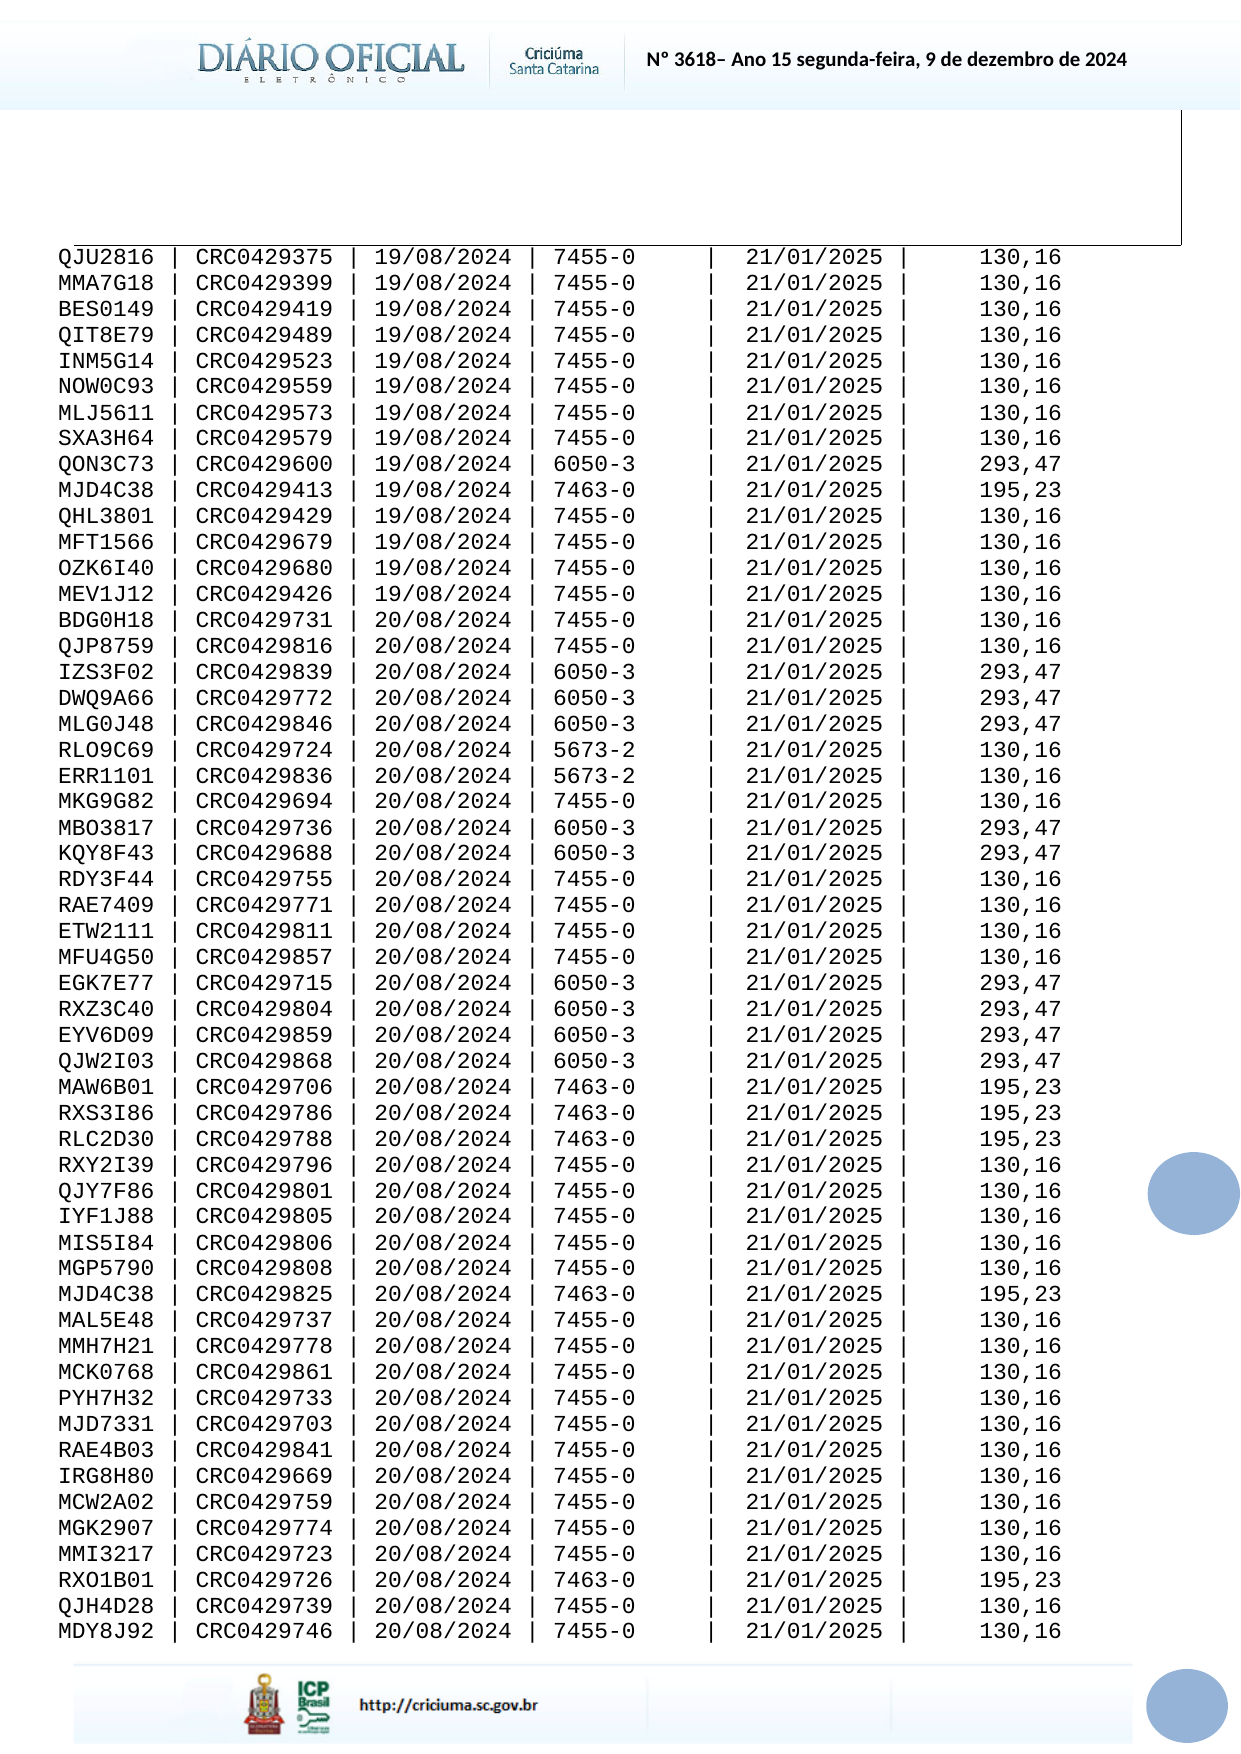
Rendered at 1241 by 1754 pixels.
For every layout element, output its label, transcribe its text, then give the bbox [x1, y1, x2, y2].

text RAE4B03 | CRC0429841 | 20/08/2024 | 7455-0 | 21/01/2025 | 130,16 [44, 1438, 1181, 1464]
text MJD4C38 | CRC0429413 | 19/08/2024 | 7463-0 | 21/01/2025 | 195,23 [44, 479, 1181, 504]
text MMH7H21 | CRC0429778 | 20/08/2024 | 7455-0 | 21/01/2025 | 130,16 [44, 1334, 1181, 1361]
text MKG9G82 | CRC0429694 | 20/08/2024 | 7455-0 | 21/01/2025 | 130,16 [44, 790, 1181, 816]
text SXA3H64 | CRC0429579 | 19/08/2024 | 7455-0 | 21/01/2025 | 130,16 [44, 427, 1181, 453]
text RXZ3C40 | CRC0429804 | 20/08/2024 | 6050-3 | 21/01/2025 | 293,47 [44, 997, 1181, 1023]
text MGK2907 | CRC0429774 | 20/08/2024 | 7455-0 | 21/01/2025 | 130,16 [44, 1516, 1181, 1542]
text RAE7409 | CRC0429771 | 20/08/2024 | 7455-0 | 21/01/2025 | 130,16 [44, 894, 1181, 919]
text QIT8E79 | CRC0429489 | 19/08/2024 | 7455-0 | 21/01/2025 | 130,16 [44, 323, 1181, 349]
text ETW2111 | CRC0429811 | 20/08/2024 | 7455-0 | 21/01/2025 | 130,16 [44, 919, 1181, 946]
text QHL3801 | CRC0429429 | 19/08/2024 | 7455-0 | 21/01/2025 | 130,16 [44, 504, 1181, 531]
text ERR1101 | CRC0429836 | 20/08/2024 | 5673-2 | 21/01/2025 | 130,16 [44, 764, 1181, 790]
text IZS3F02 | CRC0429839 | 20/08/2024 | 6050-3 | 21/01/2025 | 293,47 [44, 660, 1181, 686]
text RLC2D30 | CRC0429788 | 20/08/2024 | 7463-0 | 21/01/2025 | 195,23 [44, 1127, 1181, 1153]
text MFT1566 | CRC0429679 | 19/08/2024 | 7455-0 | 21/01/2025 | 130,16 [44, 531, 1181, 556]
text MJD4C38 | CRC0429825 | 20/08/2024 | 7463-0 | 21/01/2025 | 195,23 [44, 1283, 1181, 1309]
text INM5G14 | CRC0429523 | 19/08/2024 | 7455-0 | 21/01/2025 | 130,16 [44, 349, 1181, 375]
text EGK7E77 | CRC0429715 | 20/08/2024 | 6050-3 | 21/01/2025 | 293,47 [44, 971, 1181, 997]
text PYH7H32 | CRC0429733 | 20/08/2024 | 7455-0 | 21/01/2025 | 130,16 [44, 1386, 1181, 1412]
text QON3C73 | CRC0429600 | 19/08/2024 | 6050-3 | 21/01/2025 | 293,47 [44, 453, 1181, 479]
text MAL5E48 | CRC0429737 | 20/08/2024 | 7455-0 | 21/01/2025 | 130,16 [44, 1309, 1181, 1334]
text NOW0C93 | CRC0429559 | 19/08/2024 | 7455-0 | 21/01/2025 | 130,16 [44, 375, 1181, 401]
text MLG0J48 | CRC0429846 | 20/08/2024 | 6050-3 | 21/01/2025 | 293,47 [44, 712, 1181, 738]
text MEV1J12 | CRC0429426 | 19/08/2024 | 7455-0 | 21/01/2025 | 130,16 [44, 582, 1181, 608]
text MCK0768 | CRC0429861 | 20/08/2024 | 7455-0 | 21/01/2025 | 130,16 [44, 1361, 1181, 1386]
text EYV6D09 | CRC0429859 | 20/08/2024 | 6050-3 | 21/01/2025 | 293,47 [44, 1023, 1181, 1049]
text RDY3F44 | CRC0429755 | 20/08/2024 | 7455-0 | 21/01/2025 | 130,16 [44, 868, 1181, 894]
text RXY2I39 | CRC0429796 | 20/08/2024 | 7455-0 | 21/01/2025 | 130,16 [44, 1153, 1180, 1179]
text OZK6I40 | CRC0429680 | 19/08/2024 | 7455-0 | 21/01/2025 | 130,16 [44, 556, 1181, 582]
text MLJ5611 | CRC0429573 | 19/08/2024 | 7455-0 | 21/01/2025 | 130,16 [44, 401, 1181, 427]
text MJD7331 | CRC0429703 | 20/08/2024 | 7455-0 | 21/01/2025 | 130,16 [44, 1412, 1181, 1438]
text MAW6B01 | CRC0429706 | 20/08/2024 | 7463-0 | 21/01/2025 | 195,23 [44, 1075, 1181, 1101]
text MGP5790 | CRC0429808 | 20/08/2024 | 7455-0 | 21/01/2025 | 130,16 [44, 1257, 1181, 1283]
text RXO1B01 | CRC0429726 | 20/08/2024 | 7463-0 | 21/01/2025 | 195,23 [44, 1568, 1181, 1594]
text QJY7F86 | CRC0429801 | 20/08/2024 | 7455-0 | 21/01/2025 | 130,16 [44, 1179, 1150, 1205]
text IRG8H80 | CRC0429669 | 20/08/2024 | 7455-0 | 21/01/2025 | 130,16 [44, 1464, 1181, 1490]
text MMA7G18 | CRC0429399 | 19/08/2024 | 7455-0 | 21/01/2025 | 130,16 [44, 271, 1181, 297]
text QJP8759 | CRC0429816 | 20/08/2024 | 7455-0 | 21/01/2025 | 130,16 [44, 634, 1181, 660]
text DWQ9A66 | CRC0429772 | 20/08/2024 | 6050-3 | 21/01/2025 | 293,47 [44, 686, 1181, 712]
text MCW2A02 | CRC0429759 | 20/08/2024 | 7455-0 | 21/01/2025 | 130,16 [44, 1490, 1181, 1516]
text RXS3I86 | CRC0429786 | 20/08/2024 | 7463-0 | 21/01/2025 | 195,23 [44, 1101, 1181, 1127]
text KQY8F43 | CRC0429688 | 20/08/2024 | 6050-3 | 21/01/2025 | 293,47 [44, 842, 1181, 868]
text BDG0H18 | CRC0429731 | 20/08/2024 | 7455-0 | 21/01/2025 | 130,16 [44, 608, 1181, 634]
text QJW2I03 | CRC0429868 | 20/08/2024 | 6050-3 | 21/01/2025 | 293,47 [44, 1049, 1181, 1075]
text IYF1J88 | CRC0429805 | 20/08/2024 | 7455-0 | 21/01/2025 | 130,16 [44, 1205, 1171, 1231]
text QJU2816 | CRC0429375 | 19/08/2024 | 7455-0 | 21/01/2025 | 130,16 [44, 245, 1181, 271]
text MBO3817 | CRC0429736 | 20/08/2024 | 6050-3 | 21/01/2025 | 293,47 [44, 816, 1181, 842]
text QJH4D28 | CRC0429739 | 20/08/2024 | 7455-0 | 21/01/2025 | 130,16 [44, 1594, 1181, 1620]
text MIS5I84 | CRC0429806 | 20/08/2024 | 7455-0 | 21/01/2025 | 130,16 [44, 1231, 1181, 1257]
text MMI3217 | CRC0429723 | 20/08/2024 | 7455-0 | 21/01/2025 | 130,16 [44, 1542, 1181, 1568]
text BES0149 | CRC0429419 | 19/08/2024 | 7455-0 | 21/01/2025 | 130,16 [44, 297, 1181, 323]
text MFU4G50 | CRC0429857 | 20/08/2024 | 7455-0 | 21/01/2025 | 130,16 [44, 946, 1181, 971]
text RLO9C69 | CRC0429724 | 20/08/2024 | 5673-2 | 21/01/2025 | 130,16 [44, 738, 1181, 764]
text MDY8J92 | CRC0429746 | 20/08/2024 | 7455-0 | 21/01/2025 | 130,16 [44, 1620, 1181, 1646]
